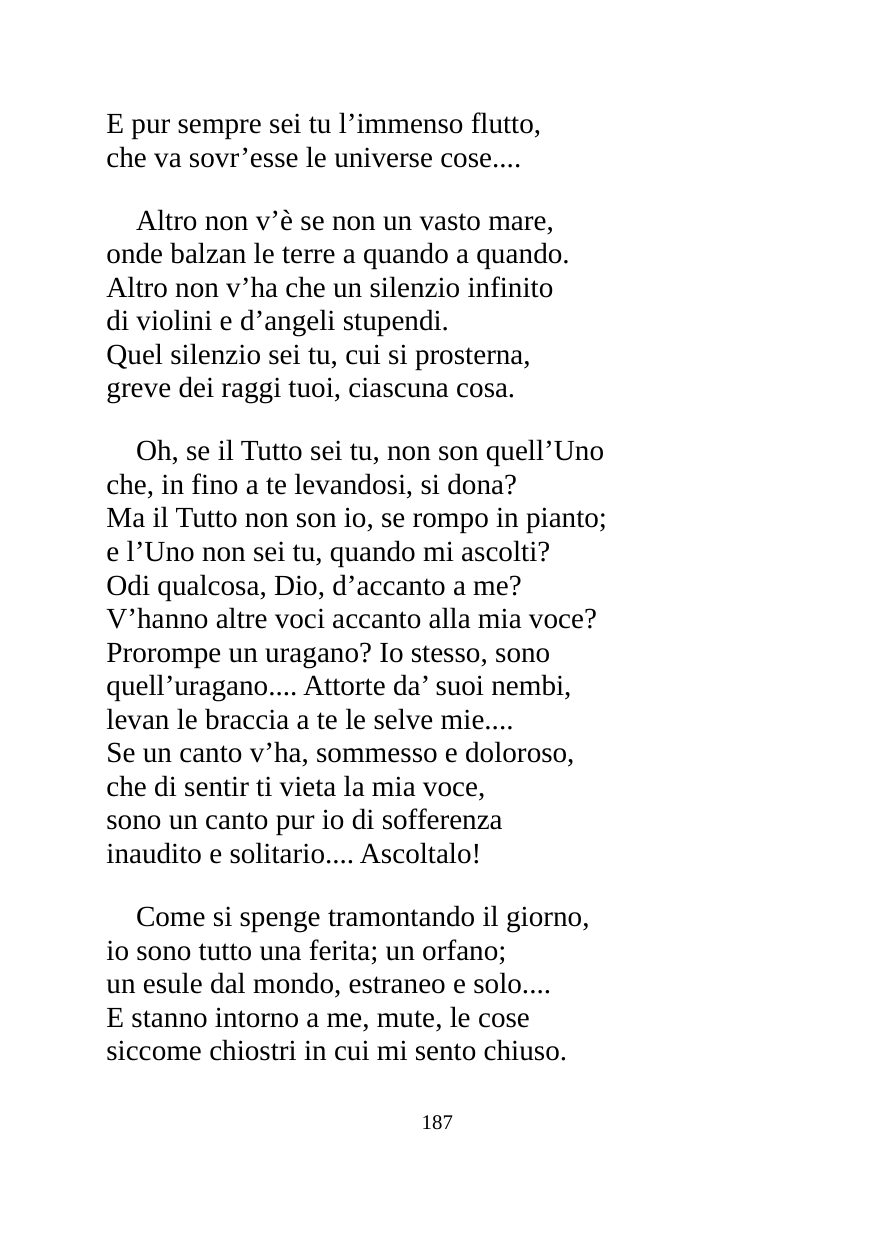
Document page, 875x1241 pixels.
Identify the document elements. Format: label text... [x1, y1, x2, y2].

text Altro non v’è se non un vasto mare, onde balzan le terre a quando a quando. Altro non v’ha che un silenzio infinito di violini e d’angeli stupendi. Quel silenzio sei tu, cui si prosterna, greve dei raggi tuoi, ciascuna cosa. [106, 203, 768, 404]
text Oh, se il Tutto sei tu, non son quell’Uno che, in fino a te levandosi, si dona? Ma il Tutto non son io, se rompo in pianto; e l’Uno non sei tu, quando mi ascolti? Odi qualcosa, Dio, d’accanto a me? V’hanno altre voci accanto alla mia voce? Prorompe un uragano? Io stesso, sono quell’uragano.... Attorte da’ suoi nembi, levan le braccia a te le selve mie.... Se un canto v’ha, sommesso e doloroso, che di sentir ti vieta la mia voce, sono un canto pur io di sofferenza inaudito e solitario.... Ascoltalo! [106, 433, 768, 869]
text E pur sempre sei tu l’immenso flutto, che va sovr’esse le universe cose.... [106, 106, 768, 173]
text Come si spenge tramontando il giorno, io sono tutto una ferita; un orfano; un esule dal mondo, estraneo e solo.... E stanno intorno a me, mute, le cose siccome chiostri in cui mi sento chiuso. [106, 899, 768, 1067]
